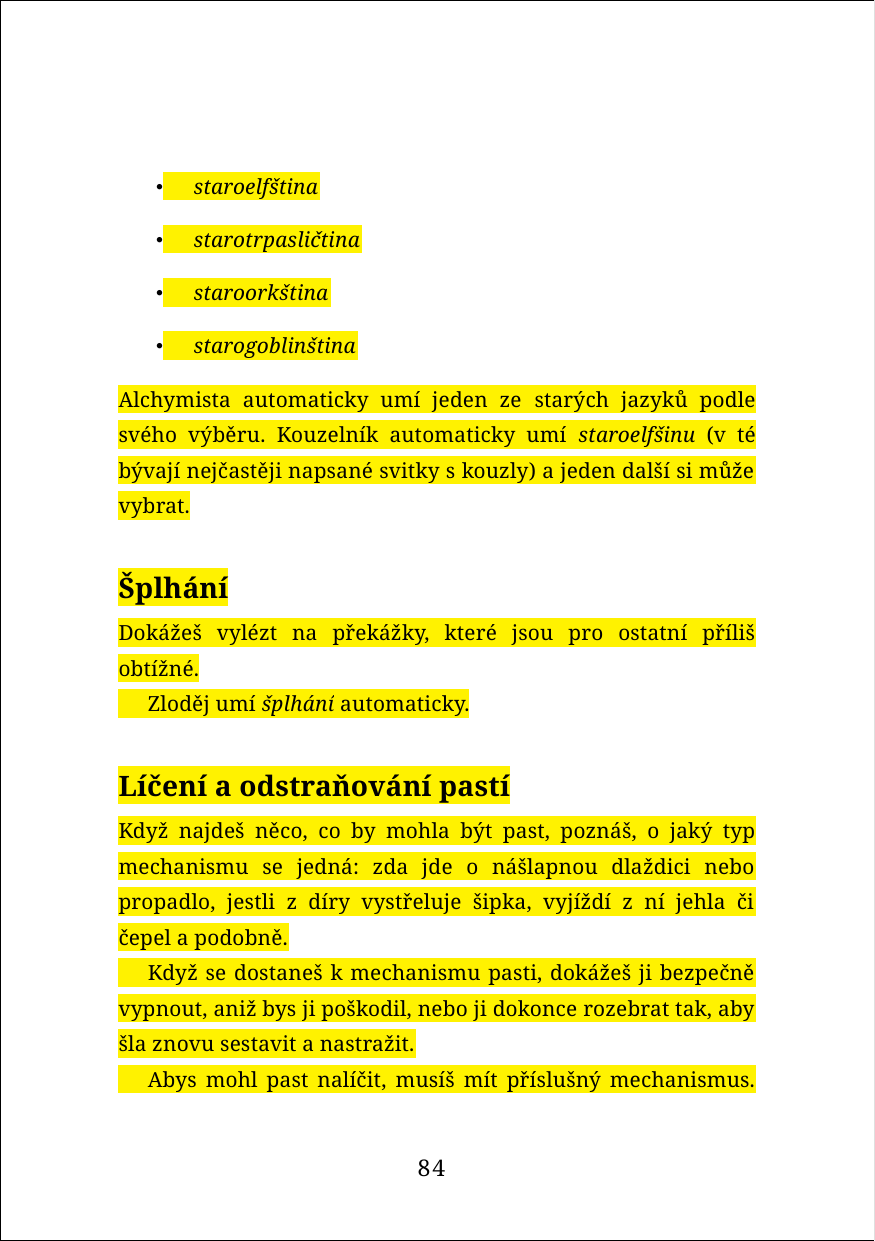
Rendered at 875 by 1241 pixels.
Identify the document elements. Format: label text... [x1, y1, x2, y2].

text Zloděj umí šplhání automaticky. [118, 689, 756, 718]
list staroorkština [156, 278, 756, 307]
text Alchymista automaticky umí jeden ze starých jazyků podle svého výběru. Kouzelník automaticky umí staroelfšinu (v té bývají nejčastěji napsané svitky s kouzly) a jeden další si může vybrat. [118, 385, 756, 520]
list staroelfština [156, 172, 756, 200]
text Když najdeš něco, co by mohla být past, poznáš, o jaký typ mechanismu se jedná: zda jde o nášlapnou dlaždici nebo propadlo, jestli z díry vystřeluje šipka, vyjíždí z ní jehla či čepel a podobně. Když se dostaneš k mechanismu pasti, dokážeš ji bezpečně vypnout, aniž bys ji poškodil, nebo ji dokonce rozebrat tak, aby šla znovu sestavit a nastražit. Abys mohl past nalíčit, musíš mít příslušný mechanismus. [118, 816, 756, 1093]
subtitle Líčení a odstraňování pastí [118, 766, 756, 804]
list starotrpasličtina [156, 225, 756, 253]
text Dokážeš vylézt na překážky, které jsou pro ostatní příliš obtížné. [118, 618, 756, 682]
list starogoblinština [156, 331, 756, 360]
subtitle Šplhání [118, 568, 756, 606]
